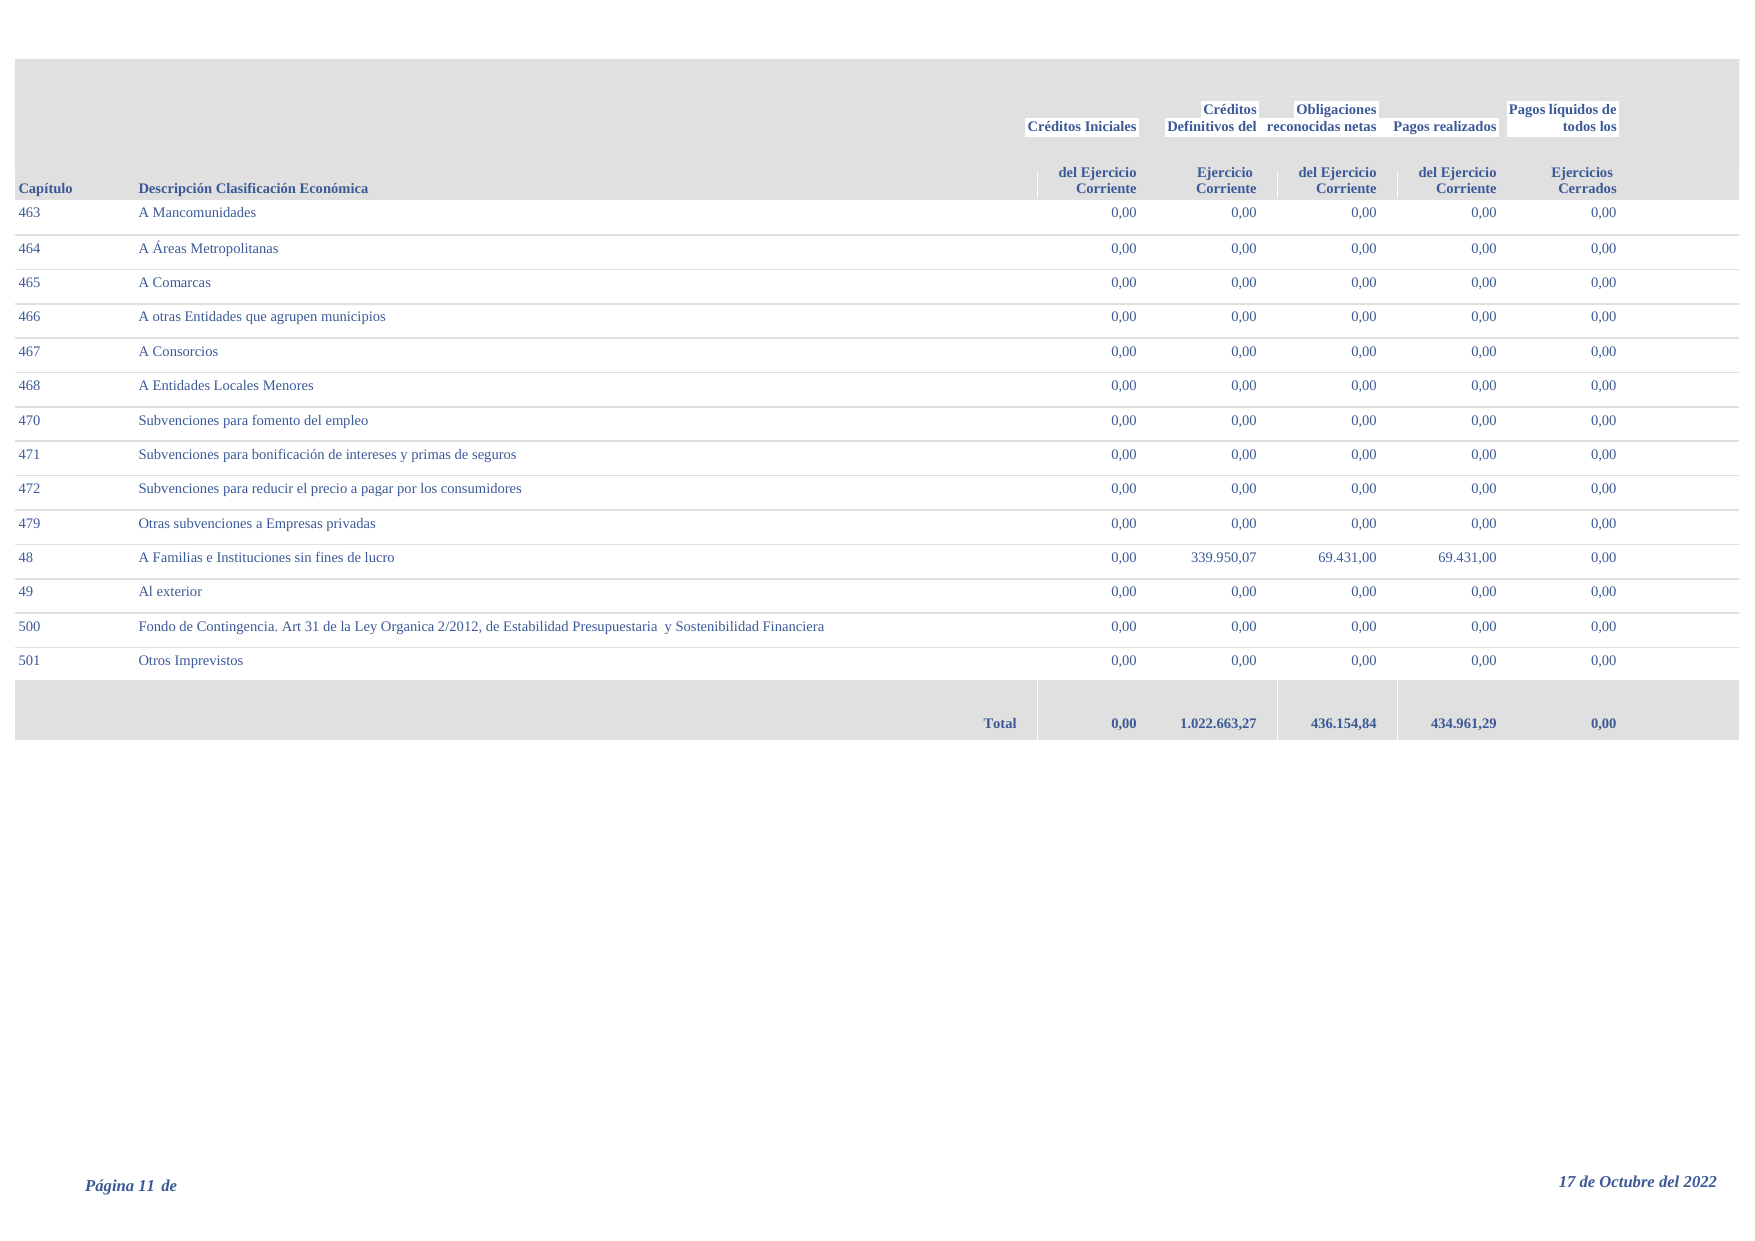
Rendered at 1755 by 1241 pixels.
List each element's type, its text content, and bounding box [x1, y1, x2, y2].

table_cell 48 [15, 545, 105, 578]
table_cell 0,00 [1398, 270, 1524, 303]
table_cell 0,00 [1524, 511, 1739, 543]
table_cell 0,00 [1524, 408, 1739, 440]
table_cell 501 [15, 648, 105, 679]
table_cell 0,00 [1278, 408, 1397, 440]
table_cell 0,00 [1038, 580, 1158, 612]
table_cell 0,00 [1158, 236, 1277, 268]
table_cell 0,00 [1524, 373, 1739, 406]
table_cell 0,00 [1278, 476, 1397, 509]
table_cell Subvenciones para reducir el precio a pagar por los consumidores [105, 476, 904, 509]
table_cell 0,00 [1158, 270, 1277, 303]
table_cell Subvenciones para bonificación de intereses y primas de seguros [105, 442, 904, 475]
table_cell 464 [15, 236, 105, 268]
table_cell [904, 339, 1037, 372]
table_cell 0,00 [1524, 476, 1739, 509]
table_cell 0,00 [1038, 648, 1158, 679]
table_cell 0,00 [1038, 476, 1158, 509]
table_cell 0,00 [1038, 408, 1158, 440]
table_cell 500 [15, 614, 105, 647]
table_cell A Familias e Instituciones sin fines de lucro [105, 545, 904, 578]
table_cell 0,00 [1524, 648, 1739, 679]
table_cell [904, 200, 1037, 234]
table_header Ejercicios Cerrados [1524, 172, 1739, 198]
table_cell 0,00 [1398, 339, 1524, 372]
table_cell 0,00 [1278, 511, 1397, 543]
table_header Capítulo [15, 172, 105, 198]
table_header del Ejercicio Corriente [1038, 172, 1158, 198]
table_cell [904, 476, 1037, 509]
table_cell A Áreas Metropolitanas [105, 236, 904, 268]
table_cell 49 [15, 580, 105, 612]
table_cell 0,00 [1038, 680, 1158, 740]
table_cell 0,00 [1158, 200, 1277, 234]
table_cell 472 [15, 476, 105, 509]
table_cell Otras subvenciones a Empresas privadas [105, 511, 904, 543]
table_cell 339.950,07 [1158, 545, 1277, 578]
table_cell 0,00 [1524, 200, 1739, 234]
table_cell [904, 545, 1037, 578]
table_cell 479 [15, 511, 105, 543]
table_cell [904, 580, 1037, 612]
table_cell 0,00 [1398, 614, 1524, 647]
table_cell 0,00 [1278, 305, 1397, 337]
table_cell 0,00 [1038, 442, 1158, 475]
table_cell Otros Imprevistos [105, 648, 904, 679]
table_cell 0,00 [1398, 408, 1524, 440]
table_cell 69.431,00 [1398, 545, 1524, 578]
table_cell 471 [15, 442, 105, 475]
table_cell 0,00 [1278, 373, 1397, 406]
table_cell 0,00 [1038, 200, 1158, 234]
table_cell A Comarcas [105, 270, 904, 303]
table_cell 0,00 [1038, 270, 1158, 303]
table_cell [904, 373, 1037, 406]
table_cell [904, 614, 1037, 647]
table_cell 0,00 [1398, 200, 1524, 234]
table_cell A Consorcios [105, 339, 904, 372]
table_cell A otras Entidades que agrupen municipios [105, 305, 904, 337]
table_header del Ejercicio Corriente [1398, 172, 1524, 198]
table_cell 0,00 [1038, 545, 1158, 578]
table_cell 470 [15, 408, 105, 440]
table_cell 0,00 [1278, 580, 1397, 612]
table_cell [105, 680, 904, 740]
table_cell 0,00 [1278, 339, 1397, 372]
table_cell 0,00 [1278, 270, 1397, 303]
table_cell 0,00 [1158, 648, 1277, 679]
table_cell 0,00 [1158, 305, 1277, 337]
table_cell 0,00 [1038, 511, 1158, 543]
table_cell 0,00 [1524, 614, 1739, 647]
table_cell 0,00 [1398, 236, 1524, 268]
table_cell 0,00 [1158, 580, 1277, 612]
table_cell Fondo de Contingencia. Art 31 de la Ley Organica 2/2012, de Estabilidad Presupuestaria y Sostenibilidad Financiera [105, 614, 904, 647]
table_header [904, 172, 1037, 198]
table_cell 0,00 [1524, 545, 1739, 578]
table_cell 0,00 [1524, 270, 1739, 303]
table_cell 0,00 [1038, 373, 1158, 406]
table_header del Ejercicio Corriente [1278, 172, 1397, 198]
table_cell 468 [15, 373, 105, 406]
table_cell 0,00 [1158, 476, 1277, 509]
table_cell Subvenciones para fomento del empleo [105, 408, 904, 440]
table_cell 0,00 [1398, 648, 1524, 679]
table_cell 0,00 [1398, 373, 1524, 406]
table_cell 0,00 [1038, 614, 1158, 647]
table_cell 1.022.663,27 [1158, 680, 1277, 740]
table_cell 0,00 [1158, 408, 1277, 440]
table_cell 69.431,00 [1278, 545, 1397, 578]
table_header Descripción Clasificación Económica [105, 172, 904, 198]
table_cell 0,00 [1524, 305, 1739, 337]
table_cell [904, 305, 1037, 337]
table_cell 0,00 [1278, 648, 1397, 679]
table_cell [904, 442, 1037, 475]
table_cell [904, 270, 1037, 303]
table_cell 436.154,84 [1278, 680, 1397, 740]
table_cell 0,00 [1278, 442, 1397, 475]
table_cell 0,00 [1524, 442, 1739, 475]
table_header Ejercicio Corriente [1158, 172, 1277, 198]
table_cell 0,00 [1524, 580, 1739, 612]
table_cell 0,00 [1158, 442, 1277, 475]
table_cell 0,00 [1398, 442, 1524, 475]
table_cell 0,00 [1158, 373, 1277, 406]
table_cell 467 [15, 339, 105, 372]
table_cell 434.961,29 [1398, 680, 1524, 740]
table_cell 0,00 [1158, 339, 1277, 372]
table_cell [15, 680, 105, 740]
table_cell 465 [15, 270, 105, 303]
table_cell 0,00 [1278, 200, 1397, 234]
table_cell 0,00 [1158, 511, 1277, 543]
table_cell 0,00 [1398, 580, 1524, 612]
table_cell 0,00 [1158, 614, 1277, 647]
table_cell [904, 511, 1037, 543]
table_cell [904, 236, 1037, 268]
table_cell 0,00 [1038, 236, 1158, 268]
table_cell Al exterior [105, 580, 904, 612]
table_cell 0,00 [1524, 236, 1739, 268]
table_cell 0,00 [1278, 236, 1397, 268]
table_cell 0,00 [1398, 476, 1524, 509]
table_cell 0,00 [1398, 511, 1524, 543]
table_cell 0,00 [1278, 614, 1397, 647]
table_cell [904, 408, 1037, 440]
table_cell 463 [15, 200, 105, 234]
table_cell A Mancomunidades [105, 200, 904, 234]
table_cell 0,00 [1524, 680, 1739, 740]
table_cell 466 [15, 305, 105, 337]
table_cell Total [904, 680, 1037, 740]
table_cell 0,00 [1038, 339, 1158, 372]
table_cell [904, 648, 1037, 679]
table_cell 0,00 [1524, 339, 1739, 372]
table_cell A Entidades Locales Menores [105, 373, 904, 406]
table_cell 0,00 [1398, 305, 1524, 337]
table_cell 0,00 [1038, 305, 1158, 337]
